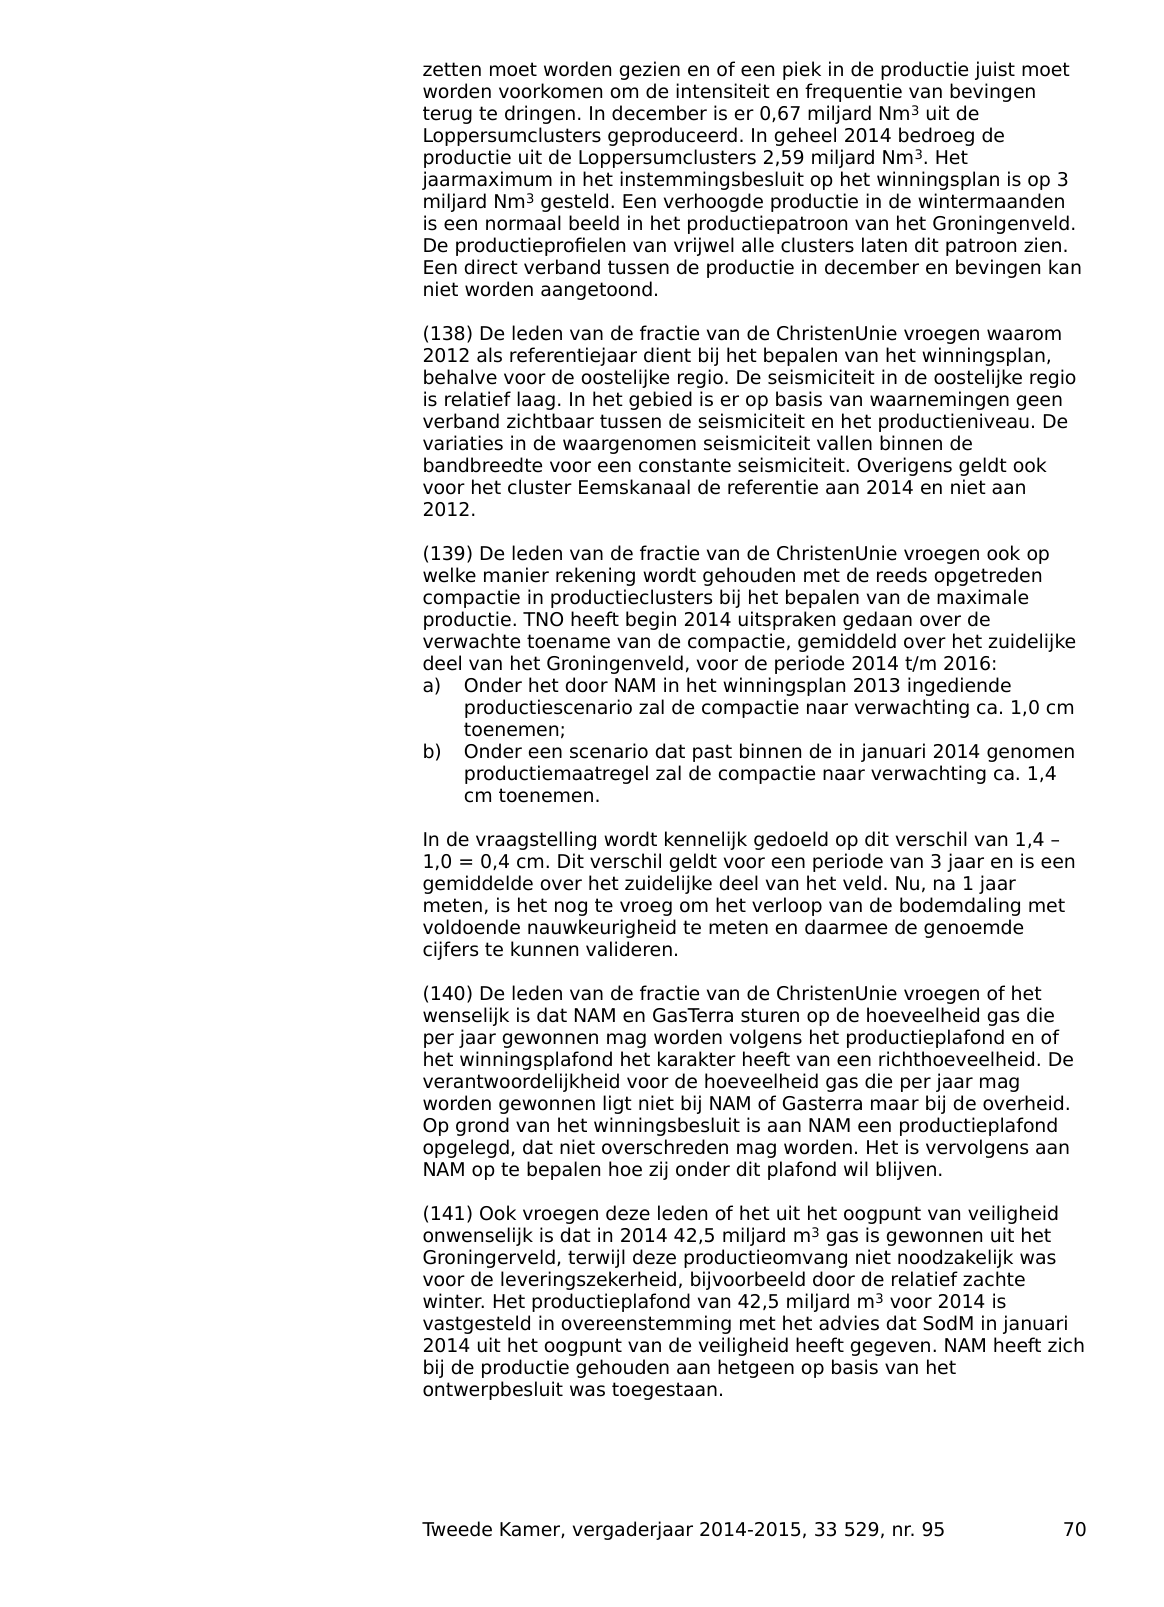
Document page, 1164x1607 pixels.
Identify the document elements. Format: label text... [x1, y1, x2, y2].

text (138) De leden van de fractie van de ChristenUnie vroegen waarom 2012 als referentiejaar dient bij het bepalen van het winningsplan, behalve voor de oostelijke regio. De seismiciteit in de oostelijke regio is relatief laag. In het gebied is er op basis van waarnemingen geen verband zichtbaar tussen de seismiciteit en het productieniveau. De variaties in de waargenomen seismiciteit vallen binnen de bandbreedte voor een constante seismiciteit. Overigens geldt ook voor het cluster Eemskanaal de referentie aan 2014 en niet aan 2012. [422, 323, 1087, 521]
text a) Onder het door NAM in het winningsplan 2013 ingediende productiescenario zal de compactie naar verwachting ca. 1,0 cm toenemen; [422, 675, 1087, 741]
text zetten moet worden gezien en of een piek in de productie juist moet worden voorkomen om de intensiteit en frequentie van bevingen terug te dringen. In december is er 0,67 miljard Nm3 uit de Loppersumclusters geproduceerd. In geheel 2014 bedroeg de productie uit de Loppersumclusters 2,59 miljard Nm3. Het jaarmaximum in het instemmingsbesluit op het winningsplan is op 3 miljard Nm3 gesteld. Een verhoogde productie in de wintermaanden is een normaal beeld in het productiepatroon van het Groningenveld. De productieprofielen van vrijwel alle clusters laten dit patroon zien. Een direct verband tussen de productie in december en bevingen kan niet worden aangetoond. [422, 59, 1087, 301]
text (139) De leden van de fractie van de ChristenUnie vroegen ook op welke manier rekening wordt gehouden met de reeds opgetreden compactie in productieclusters bij het bepalen van de maximale productie. TNO heeft begin 2014 uitspraken gedaan over de verwachte toename van de compactie, gemiddeld over het zuidelijke deel van het Groningenveld, voor de periode 2014 t/m 2016: [422, 543, 1087, 675]
text (141) Ook vroegen deze leden of het uit het oogpunt van veiligheid onwenselijk is dat in 2014 42,5 miljard m3 gas is gewonnen uit het Groningerveld, terwijl deze productieomvang niet noodzakelijk was voor de leveringszekerheid, bijvoorbeeld door de relatief zachte winter. Het productieplafond van 42,5 miljard m3 voor 2014 is vastgesteld in overeenstemming met het advies dat SodM in januari 2014 uit het oogpunt van de veiligheid heeft gegeven. NAM heeft zich bij de productie gehouden aan hetgeen op basis van het ontwerpbesluit was toegestaan. [422, 1203, 1087, 1401]
text (140) De leden van de fractie van de ChristenUnie vroegen of het wenselijk is dat NAM en GasTerra sturen op de hoeveelheid gas die per jaar gewonnen mag worden volgens het productieplafond en of het winningsplafond het karakter heeft van een richthoeveelheid. De verantwoordelijkheid voor de hoeveelheid gas die per jaar mag worden gewonnen ligt niet bij NAM of Gasterra maar bij de overheid. Op grond van het winningsbesluit is aan NAM een productieplafond opgelegd, dat niet overschreden mag worden. Het is vervolgens aan NAM op te bepalen hoe zij onder dit plafond wil blijven. [422, 983, 1087, 1181]
text In de vraagstelling wordt kennelijk gedoeld op dit verschil van 1,4 – 1,0 = 0,4 cm. Dit verschil geldt voor een periode van 3 jaar en is een gemiddelde over het zuidelijke deel van het veld. Nu, na 1 jaar meten, is het nog te vroeg om het verloop van de bodemdaling met voldoende nauwkeurigheid te meten en daarmee de genoemde cijfers te kunnen valideren. [422, 829, 1087, 961]
text b) Onder een scenario dat past binnen de in januari 2014 genomen productiemaatregel zal de compactie naar verwachting ca. 1,4 cm toenemen. [422, 741, 1087, 807]
